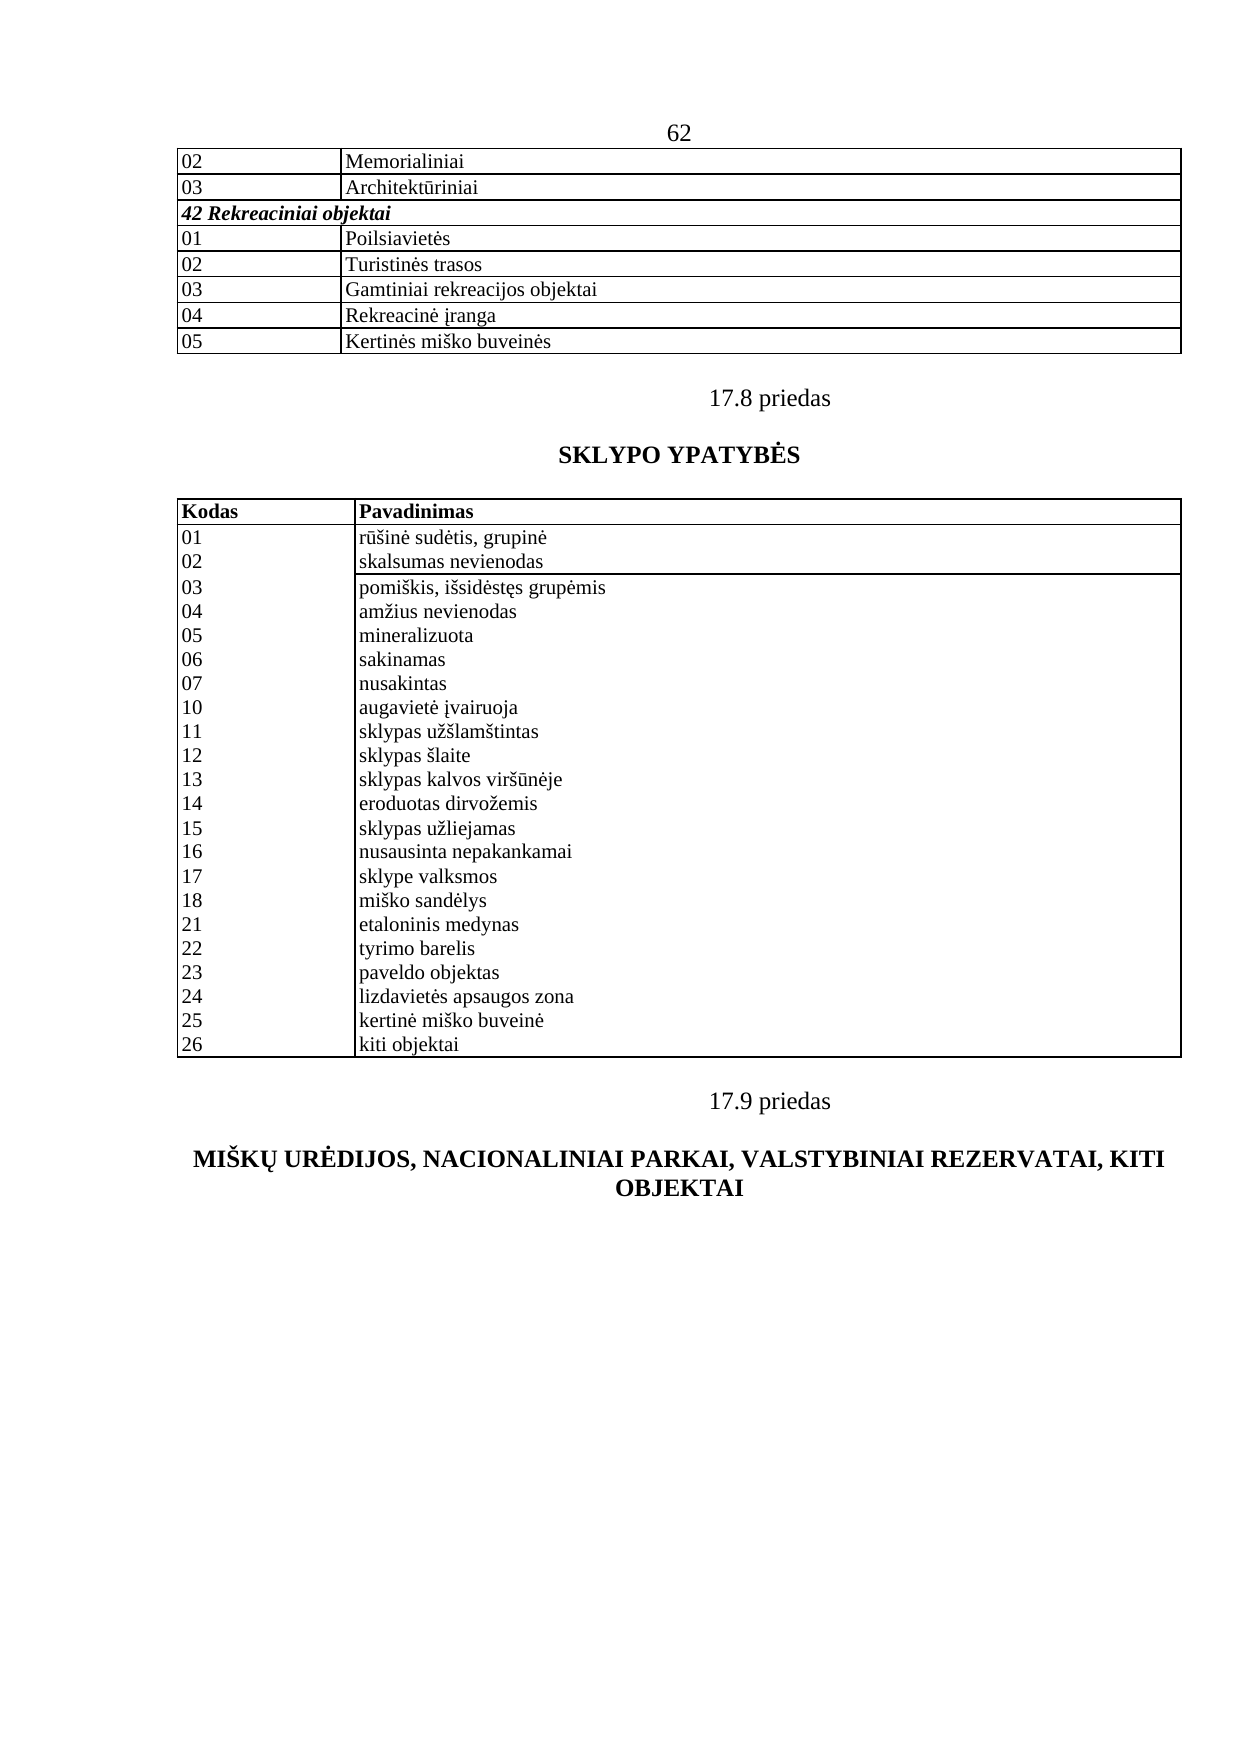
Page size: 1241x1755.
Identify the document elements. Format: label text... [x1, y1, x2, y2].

text 17.9 priedas [177, 1086, 1181, 1115]
text SKLYPO YPATYBĖS [177, 440, 1181, 469]
text 17.8 priedas [177, 383, 1181, 412]
text MIŠKŲ URĖDIJOS, NACIONALINIAI PARKAI, VALSTYBINIAI REZERVATAI, KITI OBJEKTAI [177, 1144, 1181, 1201]
table_cell 03 [178, 573, 354, 599]
